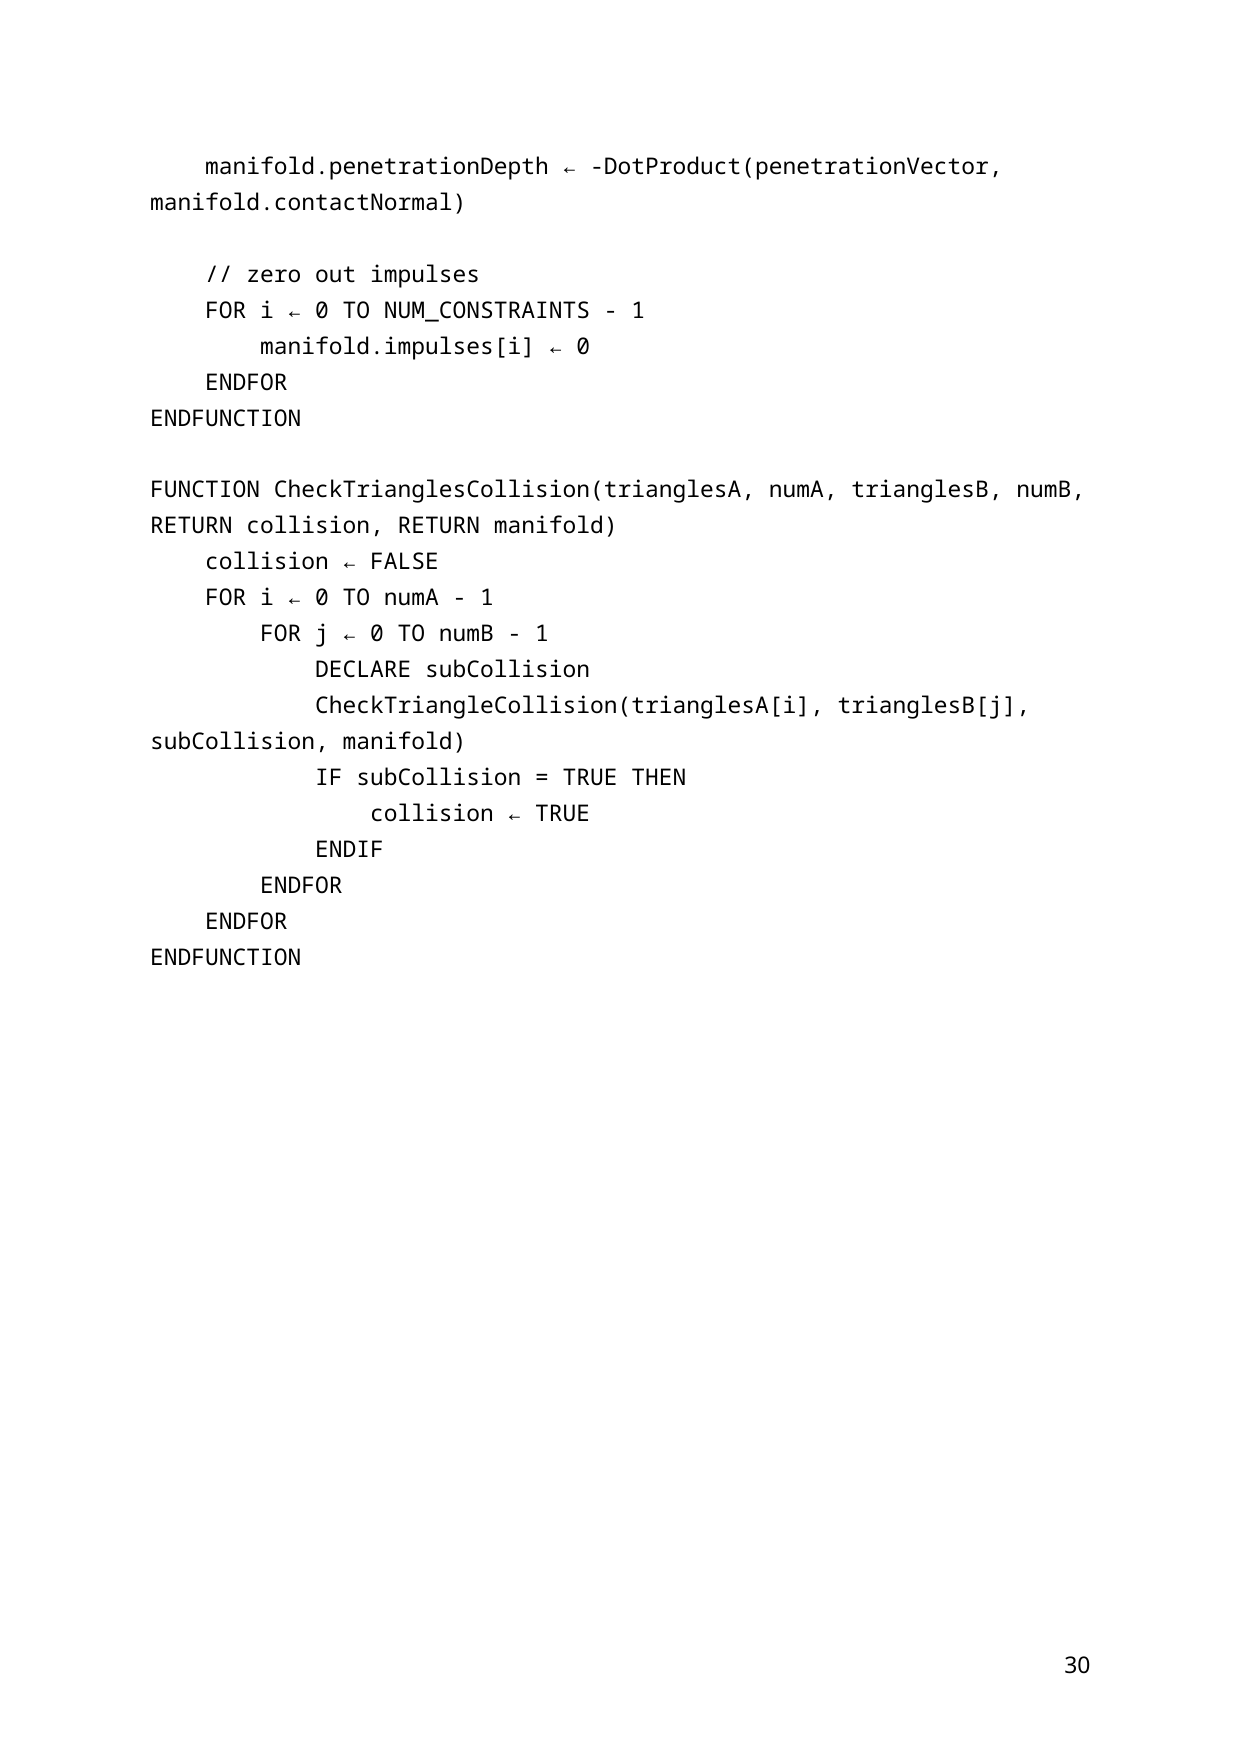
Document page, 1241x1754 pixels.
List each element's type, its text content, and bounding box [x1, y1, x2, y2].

text ENDFUNCTION [150, 402, 1090, 433]
text manifold.impulses[i] ← 0 [150, 330, 1090, 361]
text FOR i ← 0 TO numA - 1 [150, 581, 1090, 612]
text // zero out impulses [150, 258, 1090, 289]
text collision ← FALSE [150, 545, 1090, 577]
text ENDFUNCTION [150, 941, 1090, 972]
text FOR i ← 0 TO NUM_CONSTRAINTS - 1 [150, 294, 1090, 325]
text FUNCTION CheckTrianglesCollision(trianglesA, numA, trianglesB, numB, RETURN collision, RETURN manifold) [150, 473, 1090, 541]
text DECLARE subCollision [150, 653, 1090, 684]
text ENDFOR [150, 366, 1090, 397]
text ENDFOR [150, 905, 1090, 936]
text ENDIF [150, 833, 1090, 864]
text manifold.penetrationDepth ← -DotProduct(penetrationVector, manifold.contactNormal) [150, 150, 1090, 217]
text collision ← TRUE [150, 797, 1090, 828]
text CheckTriangleCollision(trianglesA[i], trianglesB[j], subCollision, manifold) [150, 689, 1090, 756]
text FOR j ← 0 TO numB - 1 [150, 617, 1090, 648]
text ENDFOR [150, 869, 1090, 900]
text IF subCollision = TRUE THEN [150, 761, 1090, 792]
